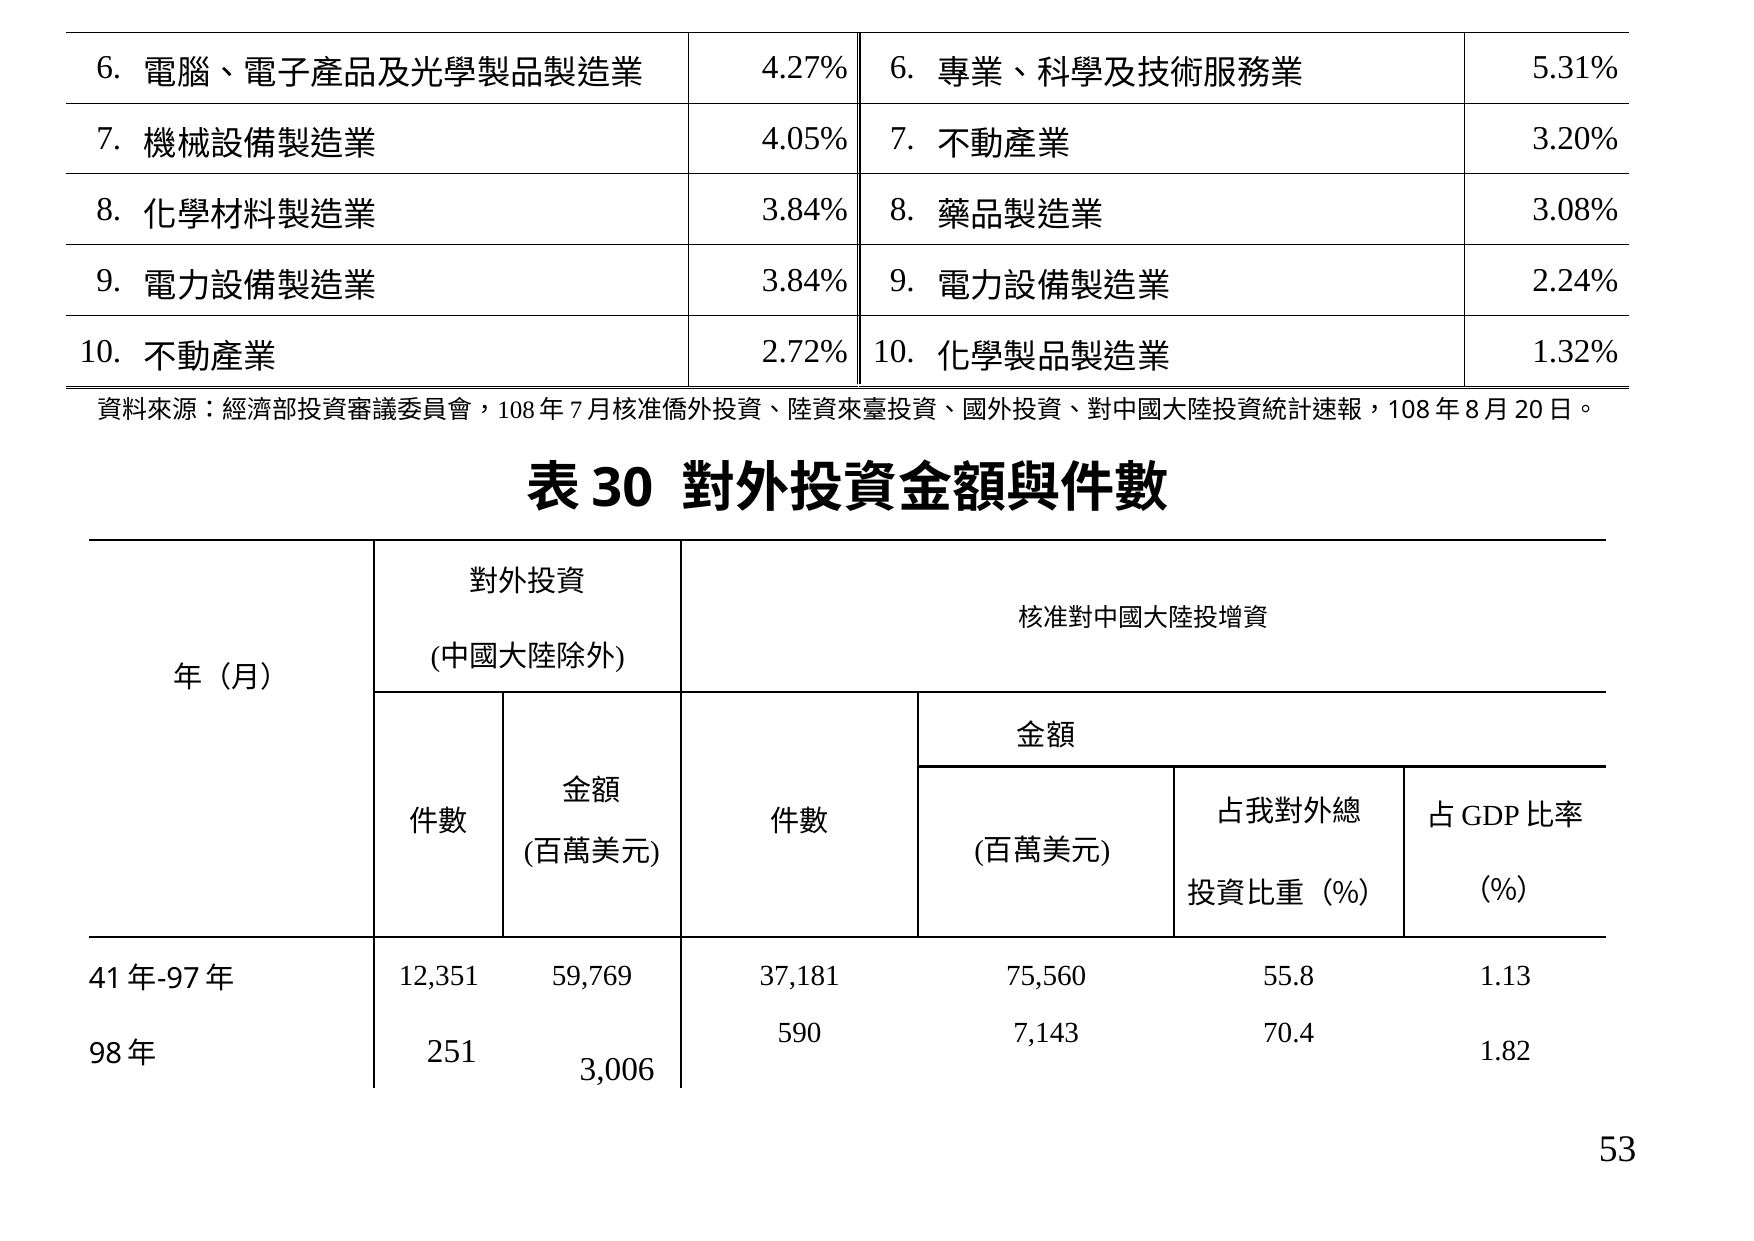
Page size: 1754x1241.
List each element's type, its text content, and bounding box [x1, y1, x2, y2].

table_cell 8. [861, 174, 926, 244]
table_cell 10. [859, 316, 926, 386]
table_cell 件數 [375, 693, 502, 936]
table_cell 3.08% [1465, 174, 1629, 244]
table_cell 專業、科學及技術服務業 [926, 33, 1464, 102]
table_cell 2.72% [689, 316, 859, 386]
table_cell 70.4 [1174, 1013, 1403, 1088]
table_cell 8. [66, 174, 132, 244]
table_cell 不動產業 [926, 104, 1464, 173]
table_cell [1174, 693, 1403, 765]
table_cell [1404, 693, 1606, 765]
table_cell 9. [861, 245, 926, 315]
table_cell 2.24% [1465, 245, 1629, 315]
table_cell 電力設備製造業 [926, 245, 1464, 315]
table_cell 3.84% [689, 174, 857, 244]
table_cell 10. [66, 316, 132, 386]
table_cell 37,181 [682, 938, 918, 1013]
table_cell 化學製品製造業 [926, 316, 1464, 386]
table_cell 59,769 [503, 938, 680, 1013]
table_cell 占GDP比率 （％） [1405, 768, 1606, 936]
table_cell 4.05% [689, 104, 857, 173]
table_header 年（月） [89, 541, 373, 936]
table_cell 1.82 [1404, 1013, 1606, 1088]
table_header 對外投資 (中國大陸除外) [375, 541, 680, 691]
table_cell 件數 [682, 693, 917, 936]
text 資料來源：經濟部投資審議委員會，108年7月核准僑外投資、陸資來臺投資、國外投資、對中國大陸投資統計速報，108年8月20日。 [59, 389, 1636, 426]
table_cell 9. [66, 245, 132, 315]
table_header 核准對中國大陸投增資 [682, 541, 1606, 691]
table_cell 占我對外總 投資比重（％） [1175, 768, 1403, 936]
table_cell 5.31% [1465, 33, 1629, 102]
table_cell 不動產業 [132, 316, 688, 386]
table_cell 3.84% [689, 245, 857, 315]
table_cell 4.27% [689, 33, 857, 102]
table_cell 6. [66, 33, 132, 102]
table_cell 機械設備製造業 [132, 104, 688, 173]
table_cell 金額 [919, 693, 1173, 765]
table_cell 12,351 [375, 938, 503, 1013]
table_cell 590 [682, 1013, 918, 1088]
table_cell (百萬美元) [919, 768, 1173, 936]
table_cell 7,143 [918, 1013, 1173, 1088]
table_cell 金額 (百萬美元) [504, 693, 680, 936]
table_cell 55.8 [1174, 938, 1403, 1013]
table_cell 98年 [89, 1013, 373, 1088]
subtitle 表30 對外投資金額與件數 [59, 426, 1636, 539]
table_cell 1.32% [1465, 316, 1629, 386]
table_cell 電力設備製造業 [132, 245, 688, 315]
table_cell 75,560 [918, 938, 1173, 1013]
table_cell 藥品製造業 [926, 174, 1464, 244]
table_cell 化學材料製造業 [132, 174, 688, 244]
table_cell 1.13 [1404, 938, 1606, 1013]
table_cell 3,006 [503, 1013, 680, 1088]
table_cell 6. [861, 33, 926, 102]
table_cell 41年-97年 [89, 938, 373, 1013]
table_cell 電腦、電子產品及光學製品製造業 [132, 33, 688, 102]
table_cell 251 [375, 1013, 503, 1088]
table_cell 7. [66, 104, 132, 173]
table_cell 7. [861, 104, 926, 173]
table_cell 3.20% [1465, 104, 1629, 173]
